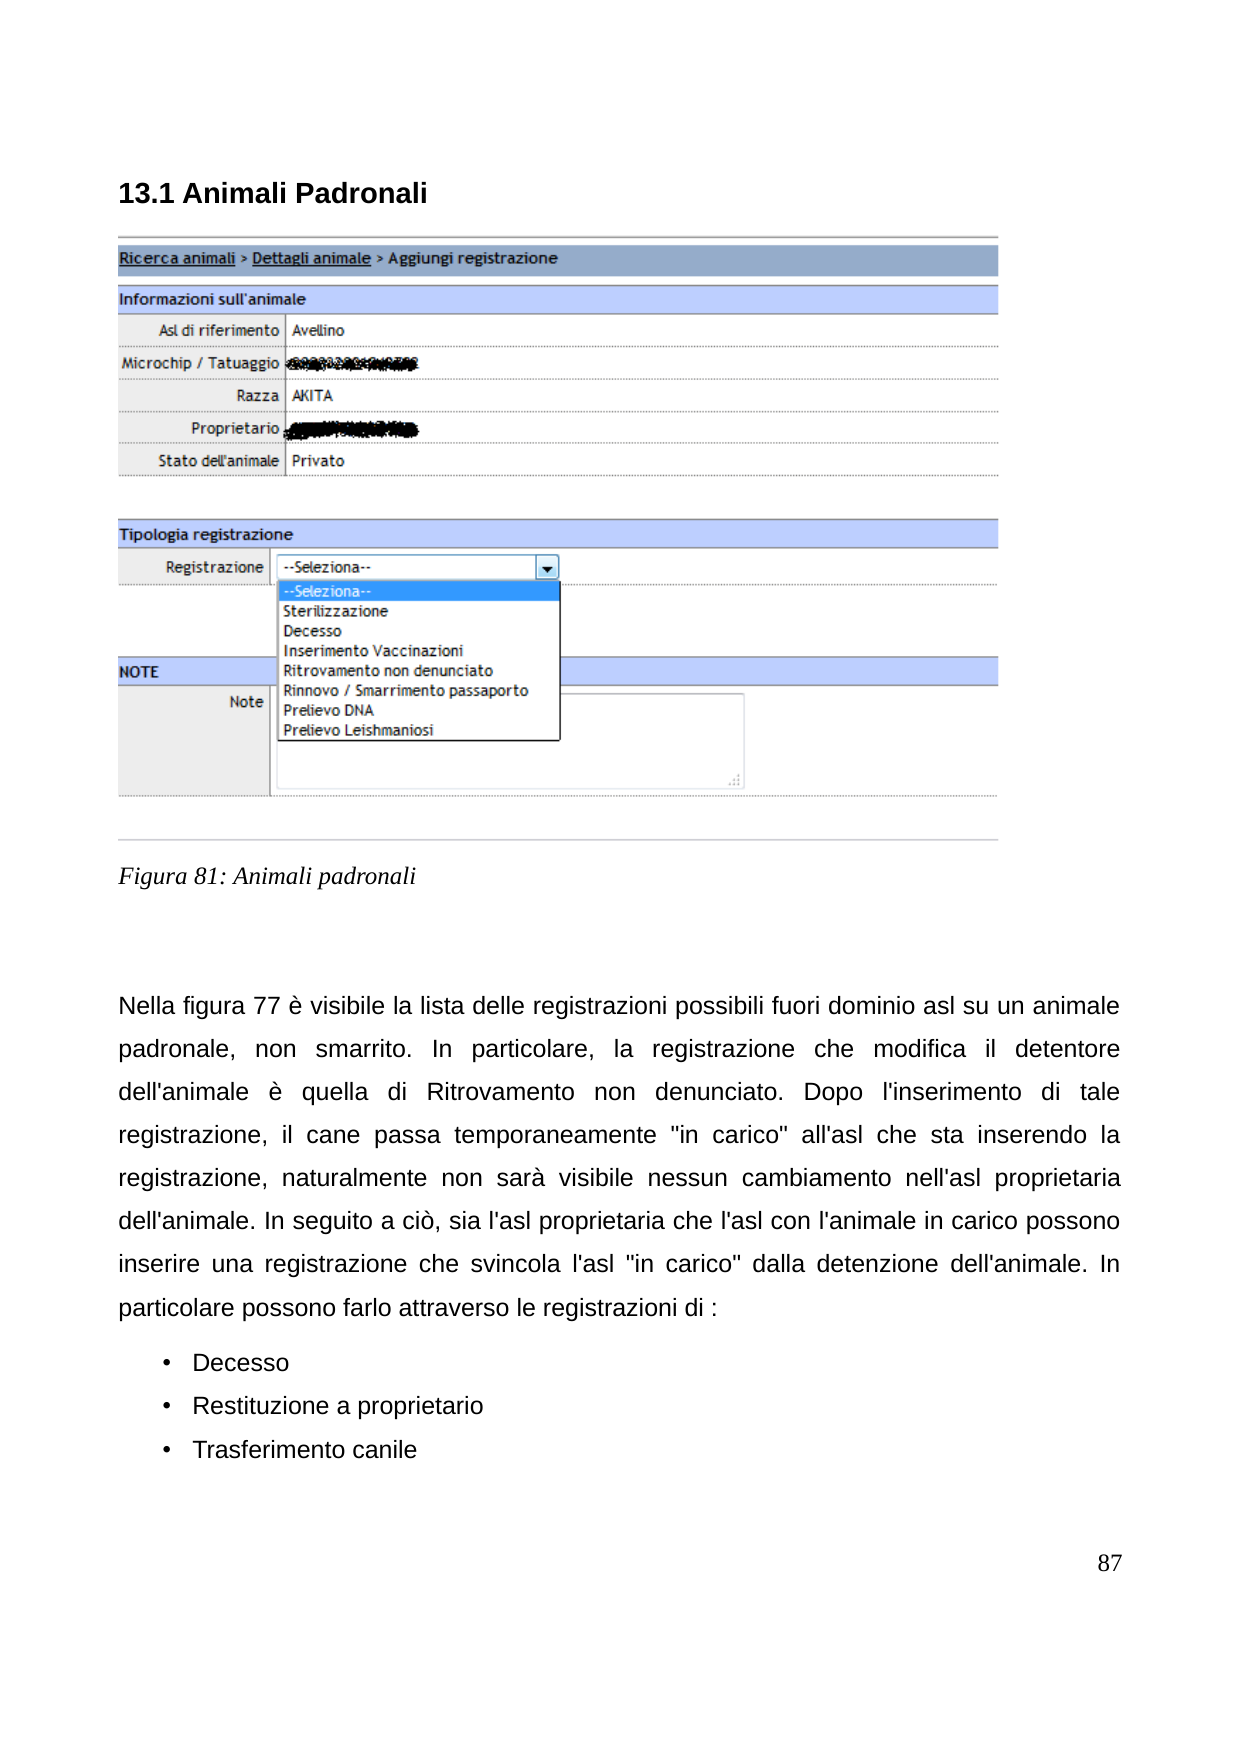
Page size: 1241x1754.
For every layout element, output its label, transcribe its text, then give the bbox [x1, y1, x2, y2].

list Decesso [162, 1348, 1122, 1377]
list Trasferimento canile [162, 1434, 1122, 1463]
subtitle 13.1 Animali Padronali [118, 176, 1122, 210]
text Nella figura 77 è visibile la lista delle registrazioni possibili fuori dominio asl su un animale padronale, non smarrito. In particolare, la registrazione che modifica il detentore dell'animale è quella di Ritrovamento non denunciato. Dopo l'inserimento di tale registrazione, il cane passa temporaneamente "in carico" all'asl che sta inserendo la registrazione, naturalmente non sarà visibile nessun cambiamento nell'asl proprietaria dell'animale. In seguito a ciò, sia l'asl proprietaria che l'asl con l'animale in carico possono inserire una registrazione che svincola l'asl "in carico" dalla detenzione dell'animale. In particolare possono farlo attraverso le registrazioni di : [118, 890, 1122, 1321]
text Figura 81: Animali padronali [118, 862, 1122, 890]
picture [118, 235, 1123, 862]
list Restituzione a proprietario [162, 1391, 1122, 1420]
